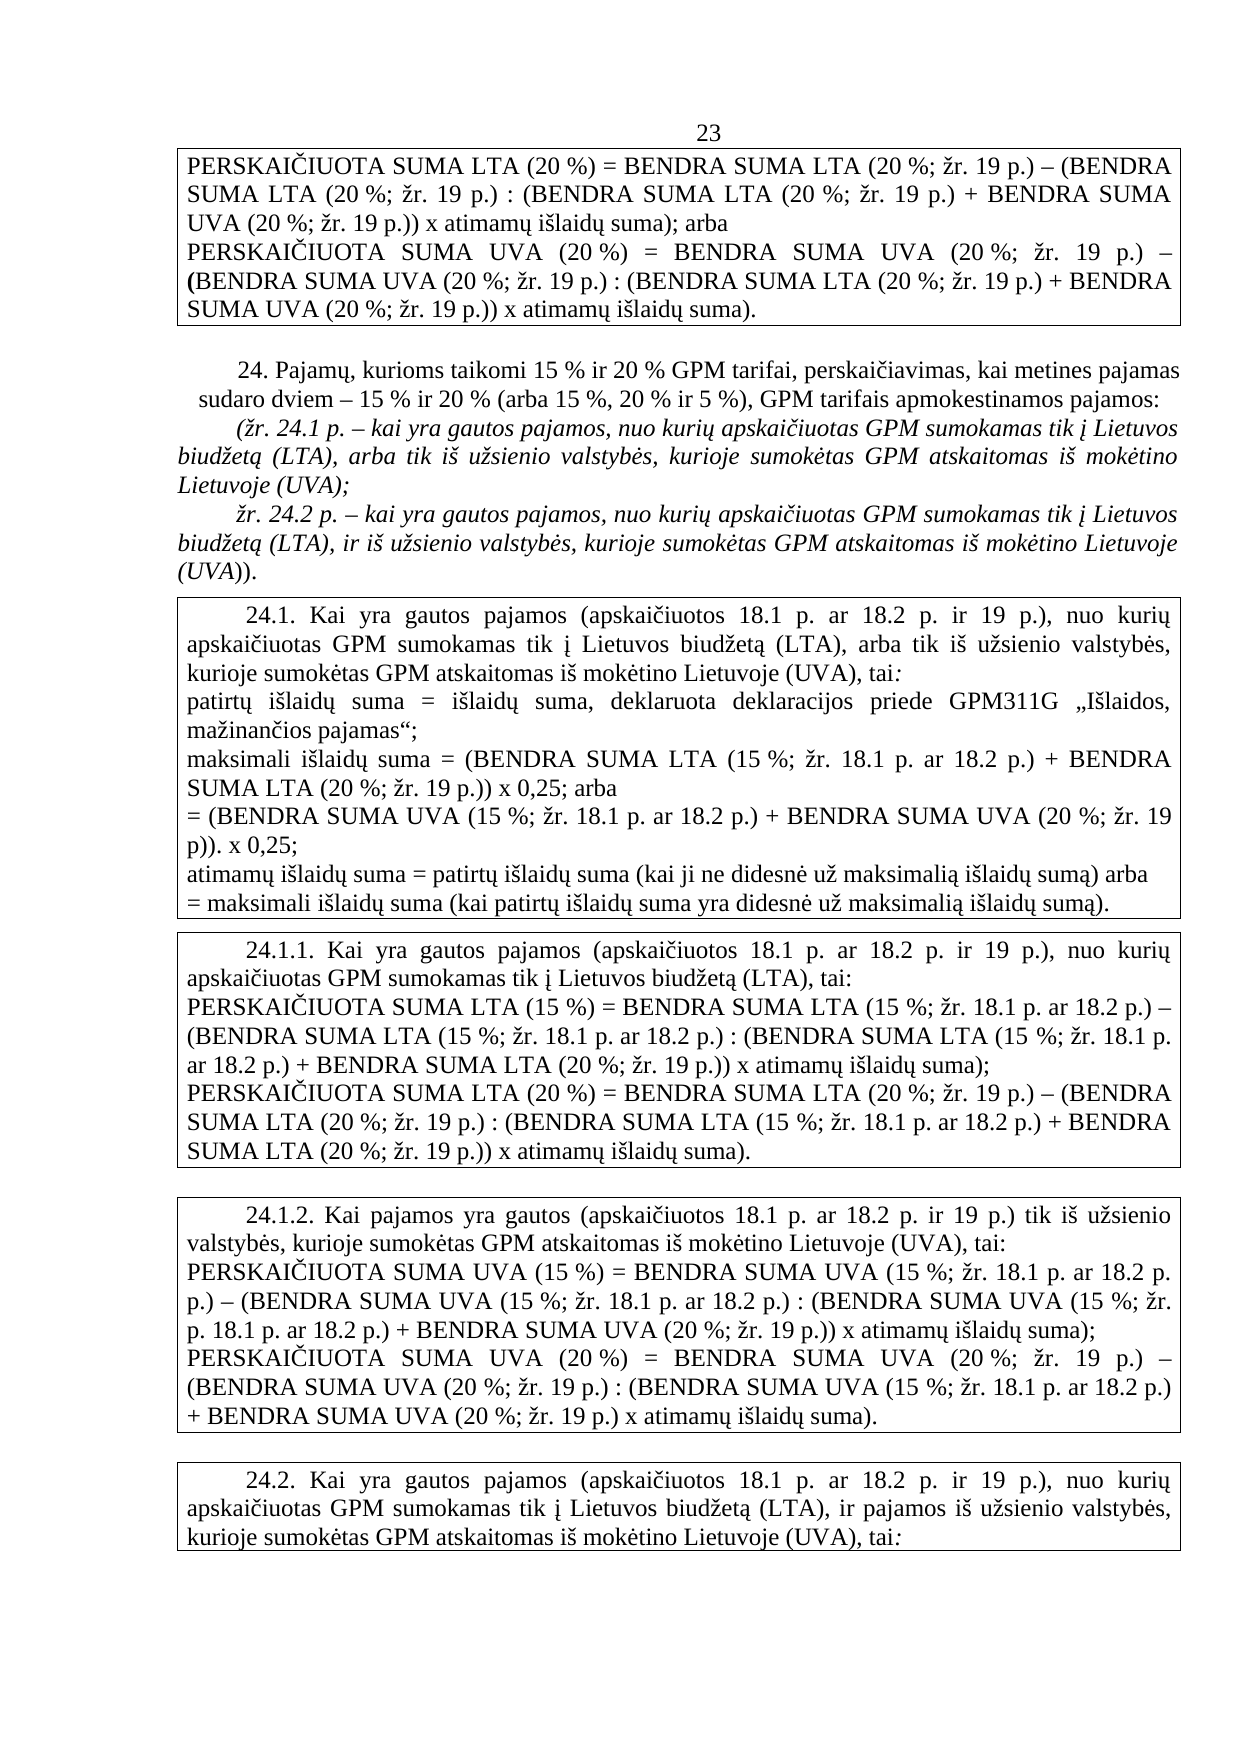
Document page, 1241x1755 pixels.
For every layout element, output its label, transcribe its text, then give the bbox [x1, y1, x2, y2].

text atimamų išlaidų suma = patirtų išlaidų suma (kai ji ne didesnė už maksimalią išlaidų sumą) arba [178, 856, 1180, 884]
text 24.1.2. Kai pajamos yra gautos (apskaičiuotos 18.1 p. ar 18.2 p. ir 19 p.) tik iš užsienio valstybės, kurioje sumokėtas GPM atskaitomas iš mokėtino Lietuvoje (UVA), tai: [178, 1198, 1180, 1254]
text patirtų išlaidų suma = išlaidų suma, deklaruota deklaracijos priede GPM311G „Išlaidos, mažinančios pajamas“; [178, 683, 1180, 741]
text = (BENDRA SUMA UVA (15 %; žr. 18.1 p. ar 18.2 p.) + BENDRA SUMA UVA (20 %; žr. 19 p)). x 0,25; [178, 798, 1180, 856]
text 24.1. Kai yra gautos pajamos (apskaičiuotos 18.1 p. ar 18.2 p. ir 19 p.), nuo kurių apskaičiuotas GPM sumokamas tik į Lietuvos biudžetą (LTA), arba tik iš užsienio valstybės, kurioje sumokėtas GPM atskaitomas iš mokėtino Lietuvoje (UVA), tai: [178, 598, 1180, 683]
text (žr. 24.1 p. – kai yra gautos pajamos, nuo kurių apskaičiuotas GPM sumokamas tik į Lietuvos biudžetą (LTA), arba tik iš užsienio valstybės, kurioje sumokėtas GPM atskaitomas iš mokėtino Lietuvoje (UVA); [177, 413, 1181, 499]
text PERSKAIČIUOTA SUMA LTA (15 %) = BENDRA SUMA LTA (15 %; žr. 18.1 p. ar 18.2 p.) – (BENDRA SUMA LTA (15 %; žr. 18.1 p. ar 18.2 p.) : (BENDRA SUMA LTA (15 %; žr. 18.1 p. ar 18.2 p.) + BENDRA SUMA LTA (20 %; žr. 19 p.)) x atimamų išlaidų suma); [178, 989, 1180, 1075]
text = maksimali išlaidų suma (kai patirtų išlaidų suma yra didesnė už maksimalią išlaidų sumą). [178, 884, 1180, 918]
text žr. 24.2 p. – kai yra gautos pajamos, nuo kurių apskaičiuotas GPM sumokamas tik į Lietuvos biudžetą (LTA), ir iš užsienio valstybės, kurioje sumokėtas GPM atskaitomas iš mokėtino Lietuvoje (UVA)). [177, 499, 1181, 585]
text 24. Pajamų, kurioms taikomi 15 % ir 20 % GPM tarifai, perskaičiavimas, kai metines pajamas sudaro dviem – 15 % ir 20 % (arba 15 %, 20 % ir 5 %), GPM tarifais apmokestinamos pajamos: [177, 355, 1181, 413]
text PERSKAIČIUOTA SUMA UVA (20 %) = BENDRA SUMA UVA (20 %; žr. 19 p.) – (BENDRA SUMA UVA (20 %; žr. 19 p.) : (BENDRA SUMA LTA (20 %; žr. 19 p.) + BENDRA SUMA UVA (20 %; žr. 19 p.)) x atimamų išlaidų suma). [178, 234, 1180, 325]
text PERSKAIČIUOTA SUMA LTA (20 %) = BENDRA SUMA LTA (20 %; žr. 19 p.) – (BENDRA SUMA LTA (20 %; žr. 19 p.) : (BENDRA SUMA LTA (20 %; žr. 19 p.) + BENDRA SUMA UVA (20 %; žr. 19 p.)) x atimamų išlaidų suma); arba [178, 149, 1180, 234]
text PERSKAIČIUOTA SUMA LTA (20 %) = BENDRA SUMA LTA (20 %; žr. 19 p.) – (BENDRA SUMA LTA (20 %; žr. 19 p.) : (BENDRA SUMA LTA (15 %; žr. 18.1 p. ar 18.2 p.) + BENDRA SUMA LTA (20 %; žr. 19 p.)) x atimamų išlaidų suma). [178, 1075, 1180, 1167]
text 24.1.1. Kai yra gautos pajamos (apskaičiuotos 18.1 p. ar 18.2 p. ir 19 p.), nuo kurių apskaičiuotas GPM sumokamas tik į Lietuvos biudžetą (LTA), tai: [178, 933, 1180, 989]
text PERSKAIČIUOTA SUMA UVA (20 %) = BENDRA SUMA UVA (20 %; žr. 19 p.) – (BENDRA SUMA UVA (20 %; žr. 19 p.) : (BENDRA SUMA UVA (15 %; žr. 18.1 p. ar 18.2 p.) + BENDRA SUMA UVA (20 %; žr. 19 p.) x atimamų išlaidų suma). [178, 1340, 1180, 1432]
text 24.2. Kai yra gautos pajamos (apskaičiuotos 18.1 p. ar 18.2 p. ir 19 p.), nuo kurių apskaičiuotas GPM sumokamas tik į Lietuvos biudžetą (LTA), ir pajamos iš užsienio valstybės, kurioje sumokėtas GPM atskaitomas iš mokėtino Lietuvoje (UVA), tai: [178, 1463, 1180, 1550]
text PERSKAIČIUOTA SUMA UVA (15 %) = BENDRA SUMA UVA (15 %; žr. 18.1 p. ar 18.2 p. p.) – (BENDRA SUMA UVA (15 %; žr. 18.1 p. ar 18.2 p.) : (BENDRA SUMA UVA (15 %; žr. p. 18.1 p. ar 18.2 p.) + BENDRA SUMA UVA (20 %; žr. 19 p.)) x atimamų išlaidų suma); [178, 1254, 1180, 1340]
text maksimali išlaidų suma = (BENDRA SUMA LTA (15 %; žr. 18.1 p. ar 18.2 p.) + BENDRA SUMA LTA (20 %; žr. 19 p.)) x 0,25; arba [178, 741, 1180, 798]
